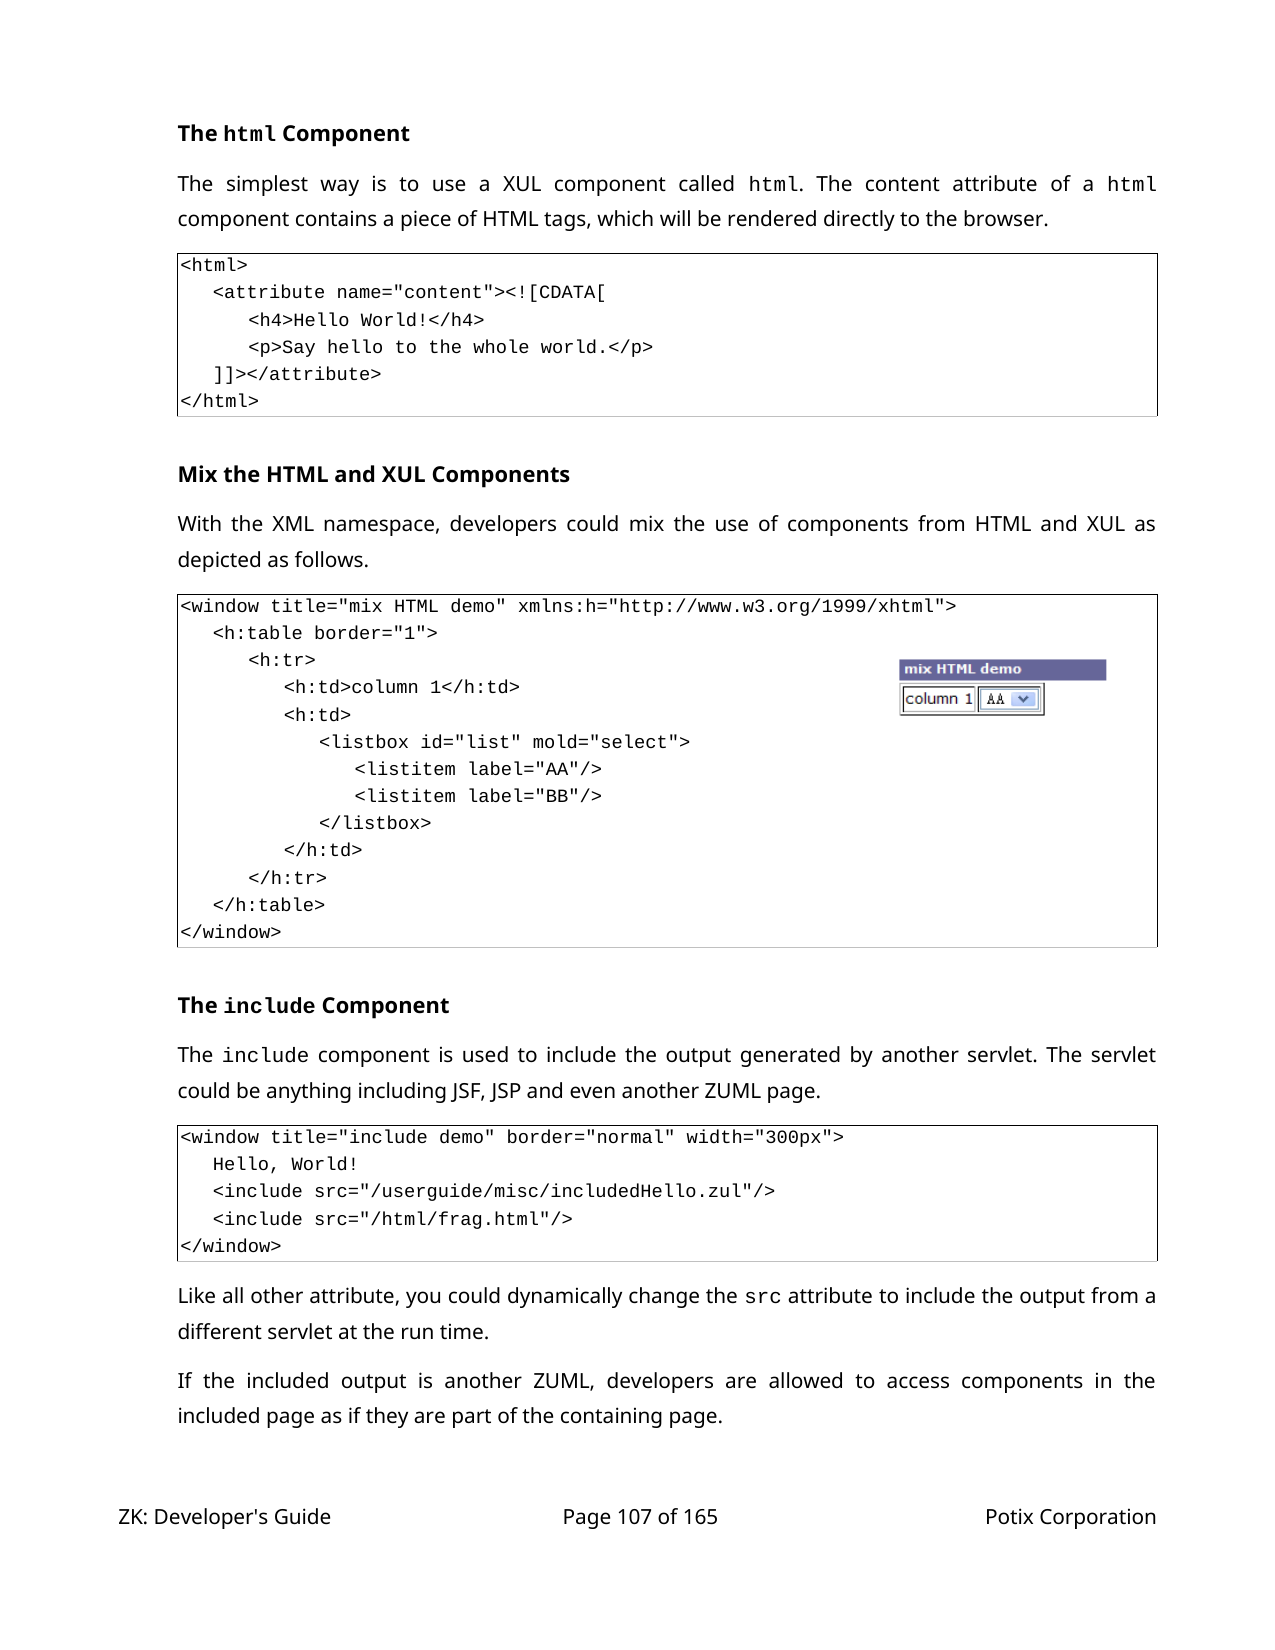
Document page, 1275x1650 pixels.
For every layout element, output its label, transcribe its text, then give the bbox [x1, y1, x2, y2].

text <window title="include demo" border="normal" width="300px"> [178, 1126, 1157, 1149]
text The include component is used to include the output generated by another servlet. The servlet could be anything including JSF, JSP and even another ZUML page. [177, 1040, 1157, 1104]
subtitle The include Component [177, 990, 1157, 1020]
text <p>Say hello to the whole world.</p> [178, 335, 1157, 359]
text <window title="mix HTML demo" xmlns:h="http://www.w3.org/1999/xhtml"> [178, 595, 1157, 618]
text <listitem label="BB"/> [178, 784, 1157, 808]
subtitle Mix the HTML and XUL Components [177, 459, 1157, 489]
text </h:tr> [178, 866, 1157, 890]
text <html> [178, 254, 1157, 277]
text Like all other attribute, you could dynamically change the src attribute to include the output from a different servlet at the run time. [177, 1281, 1157, 1345]
text If the included output is another ZUML, developers are allowed to access components in the included page as if they are part of the containing page. [177, 1366, 1157, 1429]
text <h:td> [178, 702, 1157, 727]
text <h:tr> [178, 648, 1157, 672]
text <h4>Hello World!</h4> [178, 308, 1157, 332]
text <h:table border="1"> [178, 621, 1157, 645]
text </html> [178, 389, 1157, 416]
text Hello, World! [178, 1152, 1157, 1176]
picture [897, 656, 1107, 718]
text </listbox> [178, 811, 1157, 835]
text </h:td> [178, 838, 1157, 863]
text <include src="/html/frag.html"/> [178, 1206, 1157, 1231]
subtitle The html Component [177, 118, 1157, 148]
text <attribute name="content"><![CDATA[ [178, 280, 1157, 305]
text ]]></attribute> [178, 362, 1157, 386]
text </h:table> [178, 893, 1157, 917]
text </window> [178, 920, 1157, 947]
text [1107, 675, 1157, 699]
text The simplest way is to use a XUL component called html. The content attribute of a html component contains a piece of HTML tags, which will be rendered directly to the browser. [177, 169, 1157, 233]
text <include src="/userguide/misc/includedHello.zul"/> [178, 1179, 1157, 1203]
text <h:td>column 1</h:td> [178, 675, 897, 699]
text <listitem label="AA"/> [178, 757, 1157, 781]
text <listbox id="list" mold="select"> [178, 729, 1157, 754]
text </window> [178, 1233, 1157, 1261]
text With the XML namespace, developers could mix the use of components from HTML and XUL as depicted as follows. [177, 509, 1157, 573]
